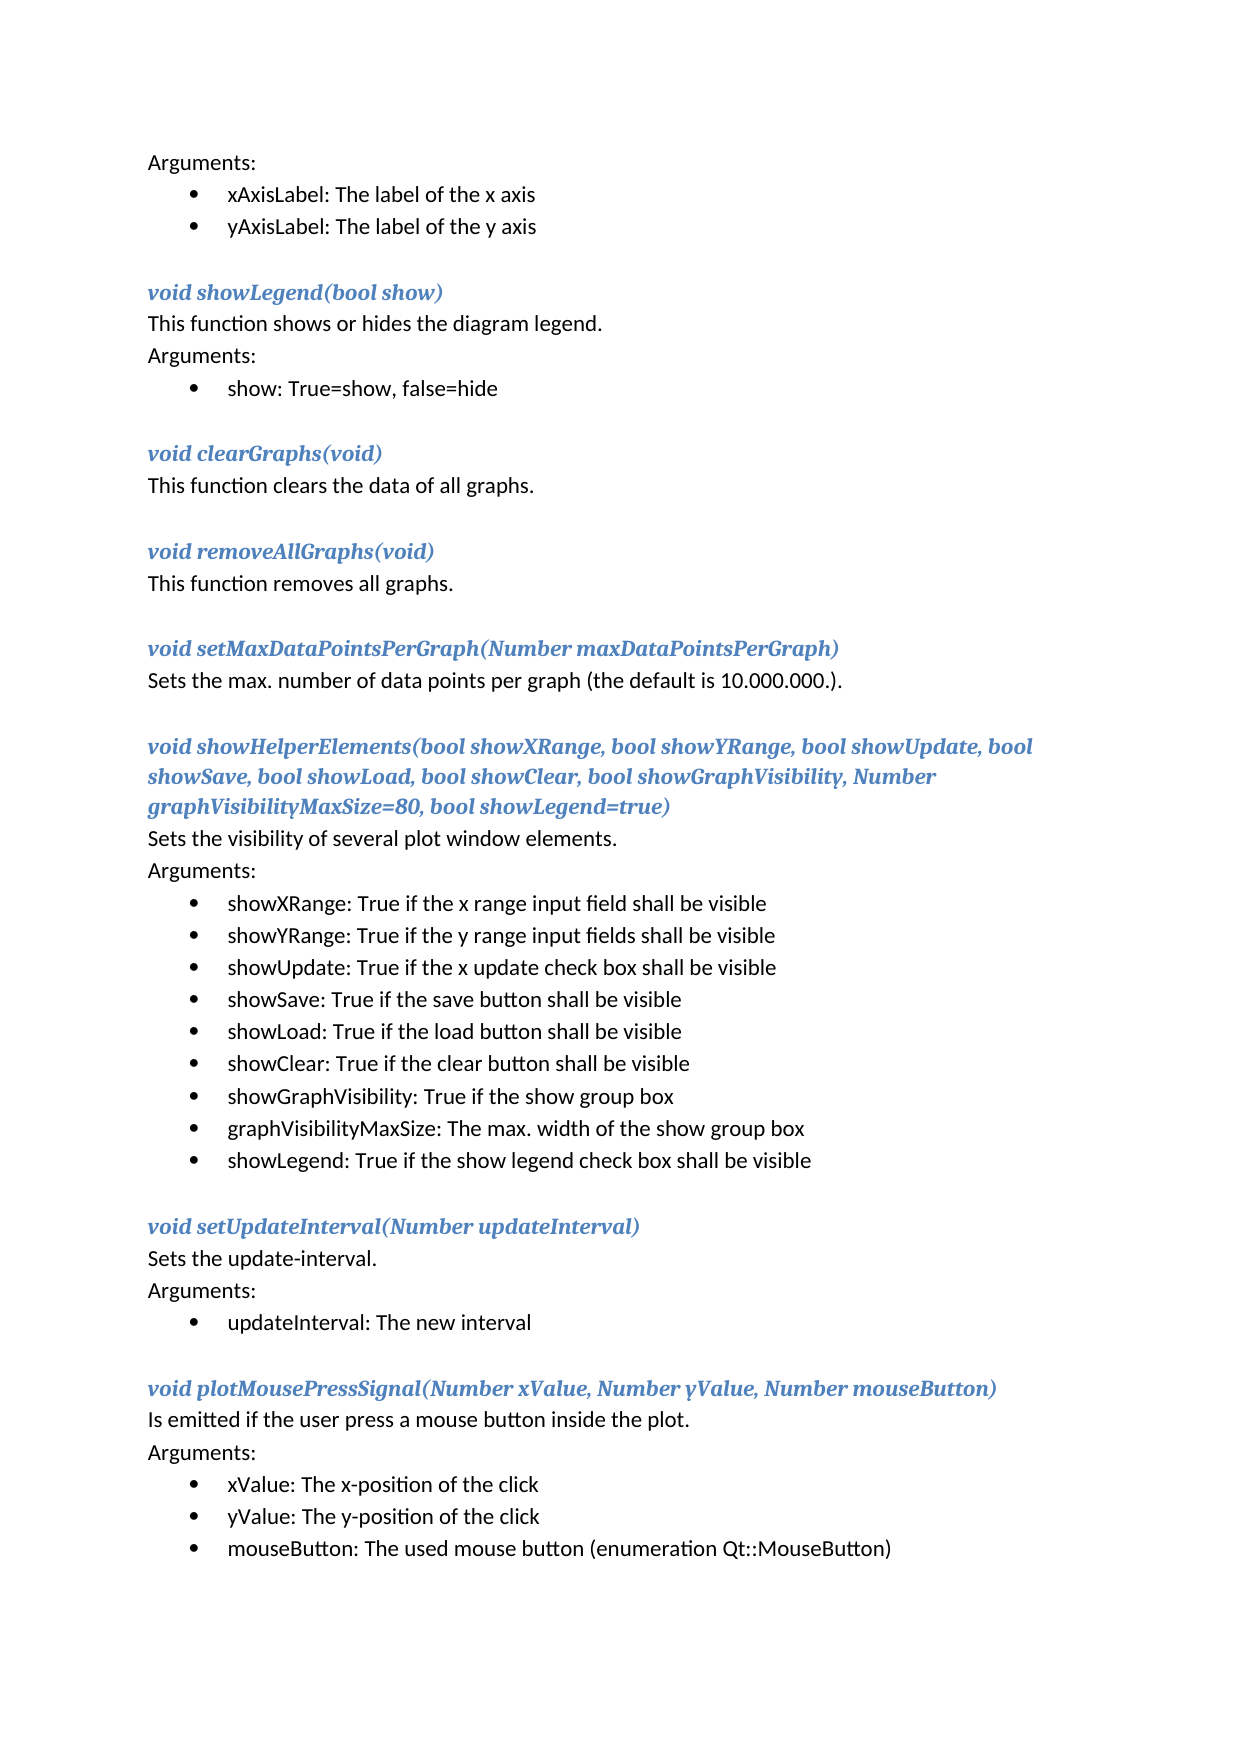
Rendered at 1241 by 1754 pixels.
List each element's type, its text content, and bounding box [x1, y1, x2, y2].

text Arguments: [148, 148, 1093, 176]
list xValue: The x-position of the click [190, 1470, 1093, 1498]
subtitle void showLegend(bool show) [148, 279, 1093, 306]
list show: True=show, false=hide [190, 374, 1093, 402]
text Arguments: [148, 1438, 1093, 1466]
subtitle void plotMousePressSignal(Number xValue, Number yValue, Number mouseButton) [148, 1375, 1093, 1402]
subtitle void setUpdateInterval(Number updateInterval) [148, 1213, 1093, 1240]
subtitle void setMaxDataPointsPerGraph(Number maxDataPointsPerGraph) [148, 636, 1093, 662]
list graphVisibilityMaxSize: The max. width of the show group box [190, 1114, 1093, 1142]
list showYRange: True if the y range input fields shall be visible [190, 921, 1093, 949]
text Arguments: [148, 856, 1093, 884]
list showLegend: True if the show legend check box shall be visible [190, 1146, 1093, 1174]
text This function removes all graphs. [148, 569, 1093, 597]
list showXRange: True if the x range input field shall be visible [190, 889, 1093, 917]
list showSave: True if the save button shall be visible [190, 985, 1093, 1013]
list showClear: True if the clear button shall be visible [190, 1049, 1093, 1078]
text Sets the visibility of several plot window elements. [148, 824, 1093, 852]
subtitle void showHelperElements(bool showXRange, bool showYRange, bool showUpdate, bool showSave, bool showLoad, bool showClear, bool showGraphVisibility, Number graphVisibilityMaxSize=80, bool showLegend=true) [148, 734, 1093, 820]
list mouseButton: The used mouse button (enumeration Qt::MouseButton) [190, 1534, 1093, 1562]
text This function clears the data of all graphs. [148, 471, 1093, 499]
list yAxisLabel: The label of the y axis [190, 212, 1093, 240]
subtitle void clearGraphs(void) [148, 441, 1093, 467]
list showLoad: True if the load button shall be visible [190, 1017, 1093, 1045]
list updateInterval: The new interval [190, 1308, 1093, 1336]
text Arguments: [148, 1276, 1093, 1304]
list yValue: The y-position of the click [190, 1502, 1093, 1530]
list showGraphVisibility: True if the show group box [190, 1082, 1093, 1110]
list showUpdate: True if the x update check box shall be visible [190, 953, 1093, 981]
text This function shows or hides the diagram legend. [148, 309, 1093, 337]
text Arguments: [148, 342, 1093, 370]
text Is emitted if the user press a mouse button inside the plot. [148, 1406, 1093, 1433]
subtitle void removeAllGraphs(void) [148, 539, 1093, 565]
text Sets the update-interval. [148, 1244, 1093, 1272]
list xAxisLabel: The label of the x axis [190, 180, 1093, 208]
text Sets the max. number of data points per graph (the default is 10.000.000.). [148, 666, 1093, 694]
